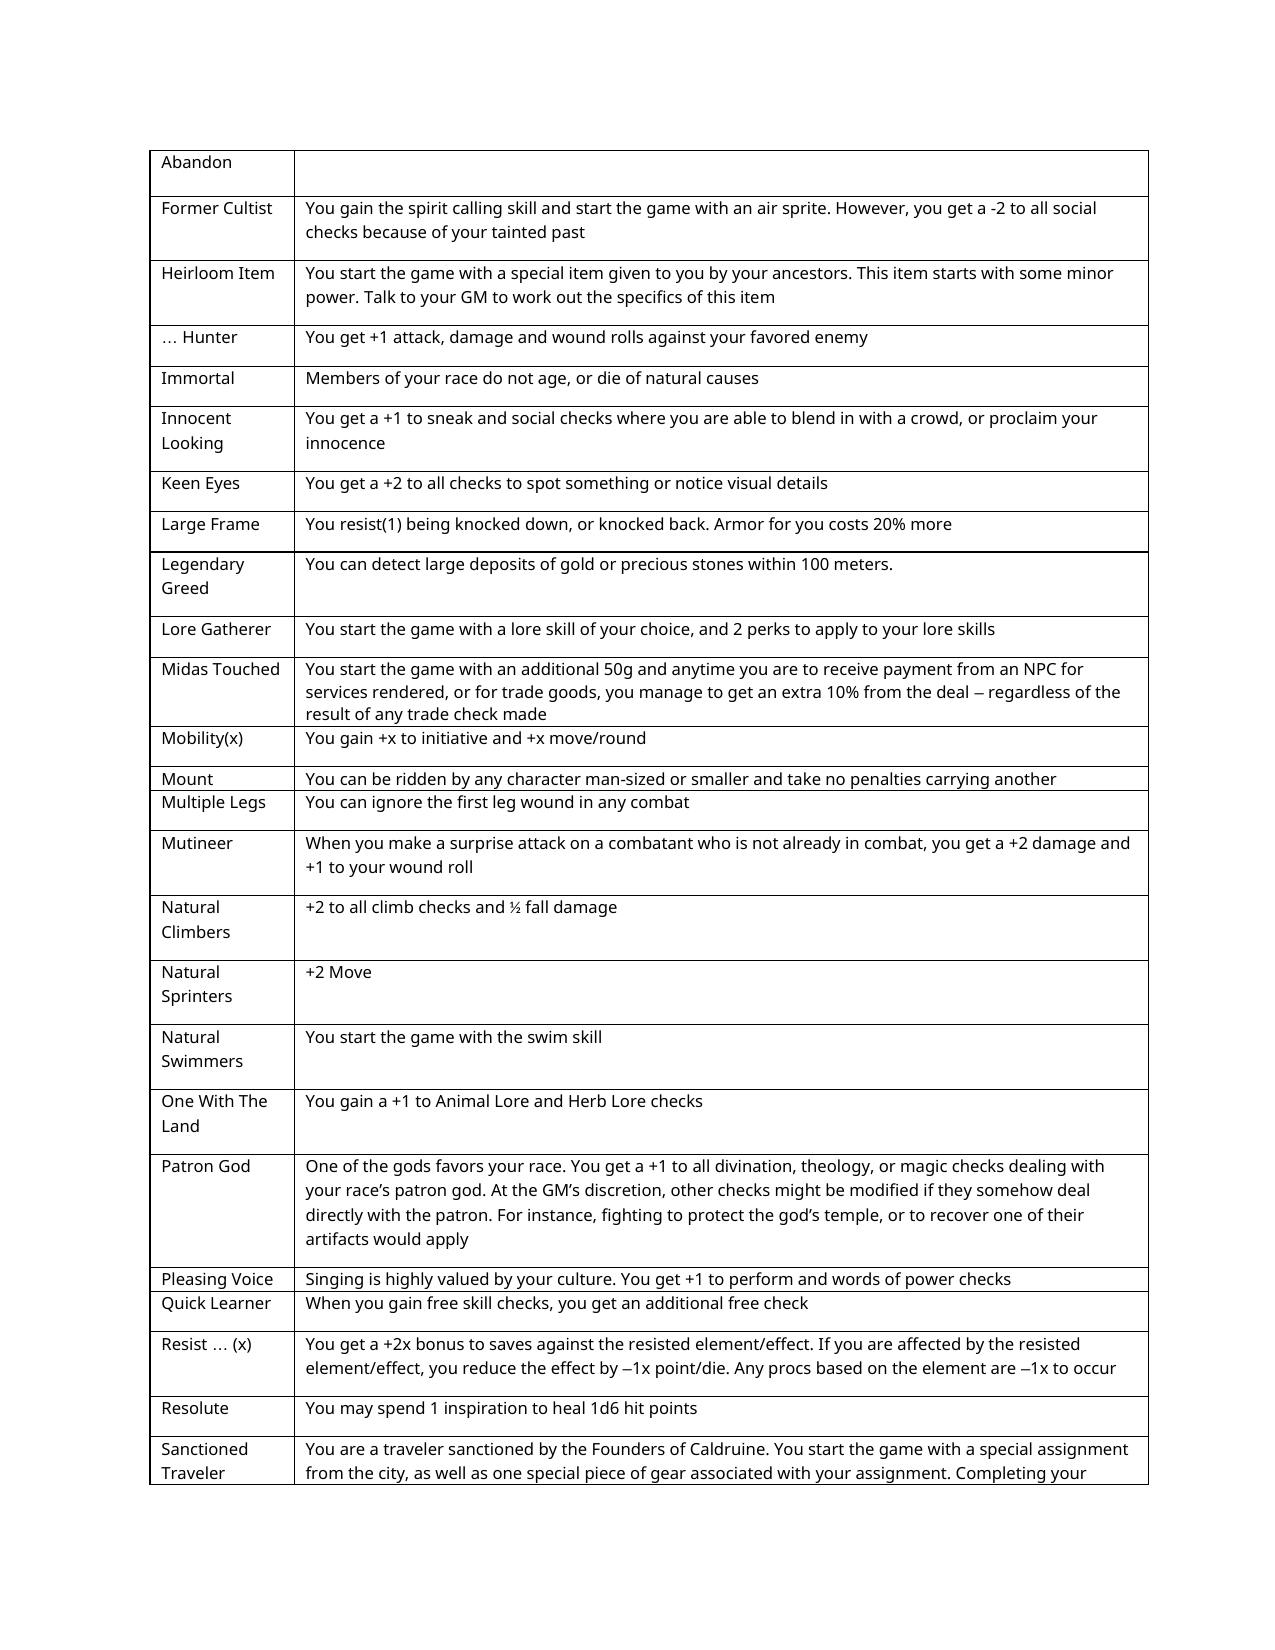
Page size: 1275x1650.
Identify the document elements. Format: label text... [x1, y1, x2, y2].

table_cell You get a +1 to sneak and social checks where you are able to blend in with a crowd, or proclaim your innocence [295, 407, 1148, 471]
table_cell You are a traveler sanctioned by the Founders of Caldruine. You start the game with a special assignment from the city, as well as one special piece of gear associated with your assignment. Completing your [295, 1437, 1148, 1484]
table_cell Heirloom Item [151, 261, 294, 325]
table_cell Natural Climbers [151, 896, 294, 960]
table_cell You start the game with a special item given to you by your ancestors. This item starts with some minor power. Talk to your GM to work out the specifics of this item [295, 261, 1148, 325]
table_cell You gain the spirit calling skill and start the game with an air sprite. However, you get a -2 to all social checks because of your tainted past [295, 197, 1148, 260]
table_cell Keen Eyes [151, 472, 294, 511]
table_cell Immortal [151, 367, 294, 406]
table_cell You start the game with an additional 50g and anytime you are to receive payment from an NPC for services rendered, or for trade goods, you manage to get an extra 10% from the deal – regardless of the result of any trade check made [295, 658, 1148, 726]
table_cell Resist … (x) [151, 1332, 294, 1396]
table_cell Lore Gatherer [151, 617, 294, 657]
table_cell Large Frame [151, 512, 294, 551]
table_cell One With The Land [151, 1090, 294, 1154]
table_cell +2 to all climb checks and ½ fall damage [295, 896, 1148, 960]
table_cell Natural Sprinters [151, 961, 294, 1024]
table_cell Quick Learner [151, 1292, 294, 1331]
table_cell You gain a +1 to Animal Lore and Herb Lore checks [295, 1090, 1148, 1154]
table_cell You may spend 1 inspiration to heal 1d6 hit points [295, 1397, 1148, 1436]
table_cell You gain +x to initiative and +x move/round [295, 727, 1148, 766]
table_cell One of the gods favors your race. You get a +1 to all divination, theology, or magic checks dealing with your race’s patron god. At the GM’s discretion, other checks might be modified if they somehow deal directly with the patron. For instance, fighting to protect the god’s temple, or to recover one of their artifacts would apply [295, 1155, 1148, 1267]
table_cell +2 Move [295, 961, 1148, 1024]
table_cell Innocent Looking [151, 407, 294, 471]
table_cell When you make a surprise attack on a combatant who is not already in combat, you get a +2 damage and +1 to your wound roll [295, 831, 1148, 895]
table_cell You start the game with a lore skill of your choice, and 2 perks to apply to your lore skills [295, 617, 1148, 657]
table_cell You get +1 attack, damage and wound rolls against your favored enemy [295, 326, 1148, 366]
table_cell Legendary Greed [151, 553, 294, 616]
table_cell Pleasing Voice [151, 1268, 294, 1291]
table_cell Mount [151, 767, 294, 790]
table_cell Mobility(x) [151, 727, 294, 766]
table_cell You can be ridden by any character man-sized or smaller and take no penalties carrying another [295, 767, 1148, 790]
table_cell You resist(1) being knocked down, or knocked back. Armor for you costs 20% more [295, 512, 1148, 551]
table_cell Singing is highly valued by your culture. You get +1 to perform and words of power checks [295, 1268, 1148, 1291]
table_cell You can ignore the first leg wound in any combat [295, 791, 1148, 830]
table_cell Members of your race do not age, or die of natural causes [295, 367, 1148, 406]
table_cell Patron God [151, 1155, 294, 1267]
table_cell Multiple Legs [151, 791, 294, 830]
table_cell Sanctioned Traveler [151, 1437, 294, 1484]
table_cell Resolute [151, 1397, 294, 1436]
table_cell You get a +2x bonus to saves against the resisted element/effect. If you are affected by the resisted element/effect, you reduce the effect by –1x point/die. Any procs based on the element are –1x to occur [295, 1332, 1148, 1396]
table_cell Former Cultist [151, 197, 294, 260]
table_cell Midas Touched [151, 658, 294, 726]
table_cell Mutineer [151, 831, 294, 895]
table_cell You start the game with the swim skill [295, 1025, 1148, 1089]
table_cell Natural Swimmers [151, 1025, 294, 1089]
table_cell You get a +2 to all checks to spot something or notice visual details [295, 472, 1148, 511]
table_cell [295, 151, 1148, 196]
table_cell … Hunter [151, 326, 294, 366]
table_cell When you gain free skill checks, you get an additional free check [295, 1292, 1148, 1331]
table_cell You can detect large deposits of gold or precious stones within 100 meters. [295, 553, 1148, 616]
table_cell Abandon [151, 151, 294, 196]
